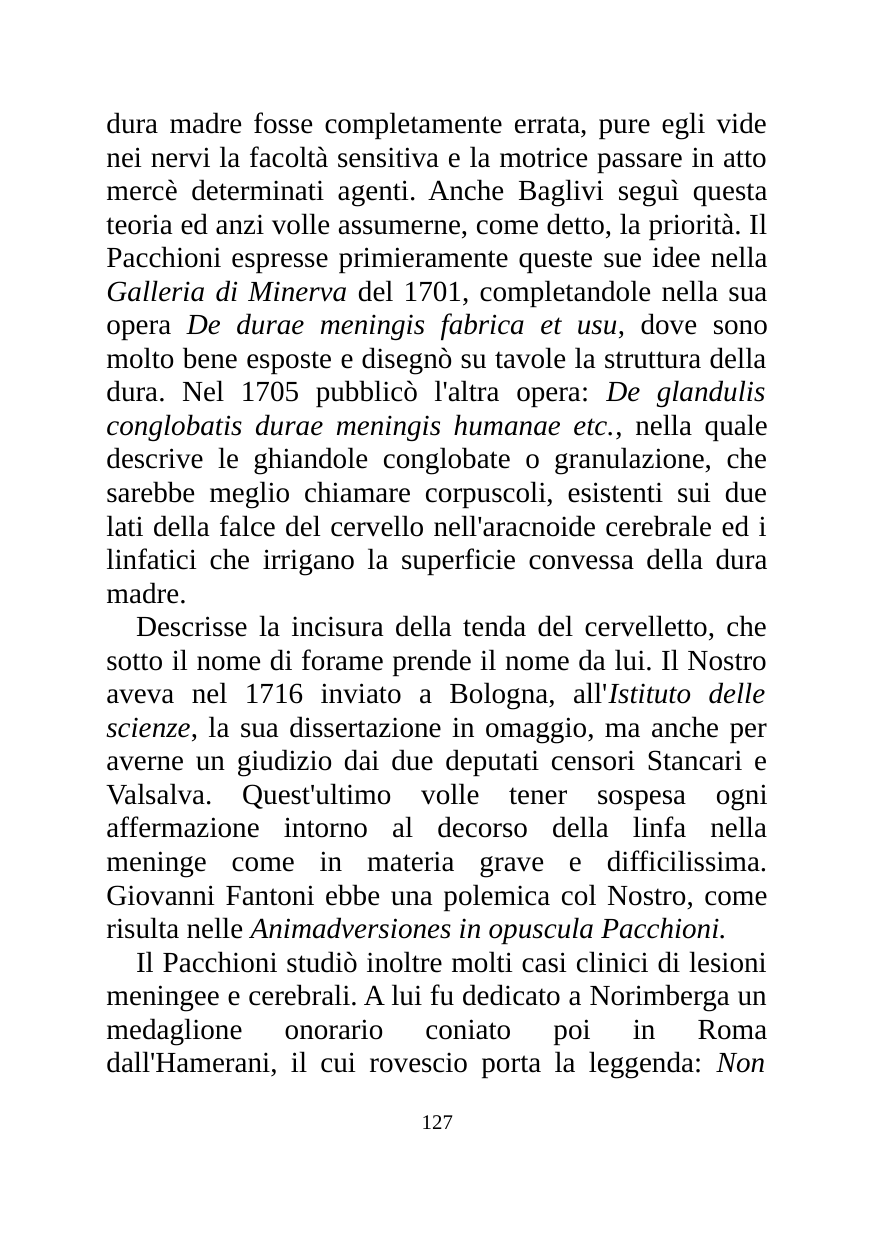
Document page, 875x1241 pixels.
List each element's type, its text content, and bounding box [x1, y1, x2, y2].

text Il Pacchioni studiò inoltre molti casi clinici di lesioni meningee e cerebrali. A lui fu dedicato a Norimberga un medaglione onorario coniato poi in Roma dall'Hamerani, il cui rovescio porta la leggenda: Non [106, 945, 768, 1079]
text Descrisse la incisura della tenda del cervelletto, che sotto il nome di forame prende il nome da lui. Il Nostro aveva nel 1716 inviato a Bologna, all'Istituto delle scienze, la sua dissertazione in omaggio, ma anche per averne un giudizio dai due deputati censori Stancari e Valsalva. Quest'ultimo volle tener sospesa ogni affermazione intorno al decorso della linfa nella meninge come in materia grave e difficilissima. Giovanni Fantoni ebbe una polemica col Nostro, come risulta nelle Animadversiones in opuscula Pacchioni. [106, 609, 768, 945]
text dura madre fosse completamente errata, pure egli vide nei nervi la facoltà sensitiva e la motrice passare in atto mercè determinati agenti. Anche Baglivi seguì questa teoria ed anzi volle assumerne, come detto, la priorità. Il Pacchioni espresse primieramente queste sue idee nella Galleria di Minerva del 1701, completandole nella sua opera De durae meningis fabrica et usu, dove sono molto bene esposte e disegnò su tavole la struttura della dura. Nel 1705 pubblicò l'altra opera: De glandulis conglobatis durae meningis humanae etc., nella quale descrive le ghiandole conglobate o granulazione, che sarebbe meglio chiamare corpuscoli, esistenti sui due lati della falce del cervello nell'aracnoide cerebrale ed i linfatici che irrigano la superficie convessa della dura madre. [106, 106, 768, 609]
